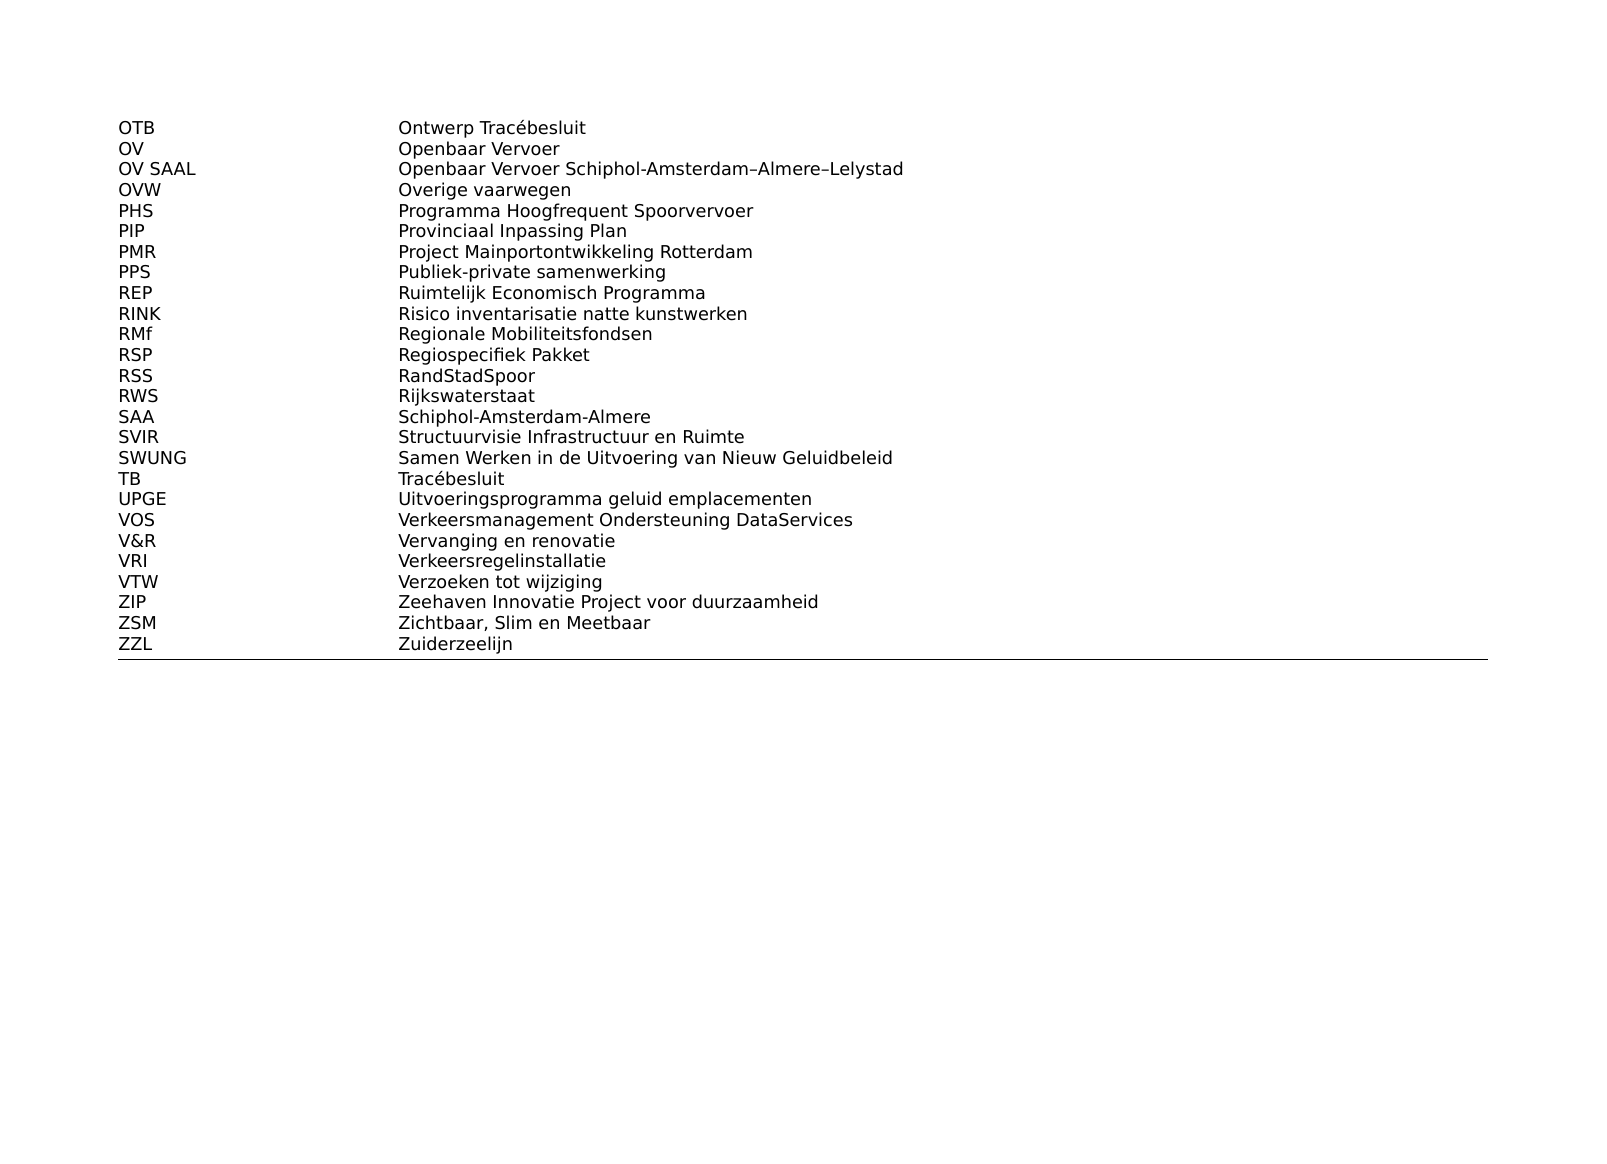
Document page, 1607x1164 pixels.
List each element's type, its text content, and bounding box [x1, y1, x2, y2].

table_cell ZZL [118, 634, 392, 659]
table_cell SWUNG [118, 448, 392, 469]
table_cell OTB [118, 118, 392, 139]
table_cell SAA [118, 407, 392, 427]
table_cell Overige vaarwegen [392, 180, 1488, 201]
table_cell UPGE [118, 489, 392, 510]
table_cell Openbaar Vervoer Schiphol-Amsterdam–Almere–Lelystad [392, 159, 1488, 180]
table_cell Tracébesluit [392, 469, 1488, 489]
table_cell Risico inventarisatie natte kunstwerken [392, 304, 1488, 324]
table_cell Zeehaven Innovatie Project voor duurzaamheid [392, 593, 1488, 613]
table_cell VRI [118, 551, 392, 572]
table_cell ZSM [118, 613, 392, 634]
table_cell TB [118, 469, 392, 489]
table_cell Verkeersmanagement Ondersteuning DataServices [392, 510, 1488, 531]
table_cell Openbaar Vervoer [392, 139, 1488, 159]
table_cell OVW [118, 180, 392, 201]
table_cell PIP [118, 221, 392, 242]
table_cell PPS [118, 263, 392, 283]
table_cell RINK [118, 304, 392, 324]
table_cell REP [118, 283, 392, 304]
table_cell RSP [118, 345, 392, 366]
table_cell Zuiderzeelijn [392, 634, 1488, 659]
table_cell Structuurvisie Infrastructuur en Ruimte [392, 428, 1488, 448]
table_cell Uitvoeringsprogramma geluid emplacementen [392, 489, 1488, 510]
table_cell Ontwerp Tracébesluit [392, 118, 1488, 139]
table_cell PHS [118, 201, 392, 221]
table_cell RandStadSpoor [392, 366, 1488, 386]
table_cell SVIR [118, 428, 392, 448]
table_cell Rijkswaterstaat [392, 386, 1488, 407]
table_cell RMf [118, 324, 392, 345]
table_cell Vervanging en renovatie [392, 531, 1488, 551]
table_cell Samen Werken in de Uitvoering van Nieuw Geluidbeleid [392, 448, 1488, 469]
table_cell Provinciaal Inpassing Plan [392, 221, 1488, 242]
table_cell OV [118, 139, 392, 159]
table_cell Schiphol-Amsterdam-Almere [392, 407, 1488, 427]
table_cell Programma Hoogfrequent Spoorvervoer [392, 201, 1488, 221]
table_cell RSS [118, 366, 392, 386]
table_cell RWS [118, 386, 392, 407]
table_cell Project Mainportontwikkeling Rotterdam [392, 242, 1488, 262]
table_cell VTW [118, 572, 392, 592]
table_cell Publiek-private samenwerking [392, 263, 1488, 283]
table_cell Verkeersregelinstallatie [392, 551, 1488, 572]
table_cell VOS [118, 510, 392, 531]
table_cell PMR [118, 242, 392, 262]
table_cell Verzoeken tot wijziging [392, 572, 1488, 592]
table_cell OV SAAL [118, 159, 392, 180]
table_cell ZIP [118, 593, 392, 613]
table_cell Ruimtelijk Economisch Programma [392, 283, 1488, 304]
table_cell V&R [118, 531, 392, 551]
table_cell Regiospecifiek Pakket [392, 345, 1488, 366]
table_cell Regionale Mobiliteitsfondsen [392, 324, 1488, 345]
table_cell Zichtbaar, Slim en Meetbaar [392, 613, 1488, 634]
